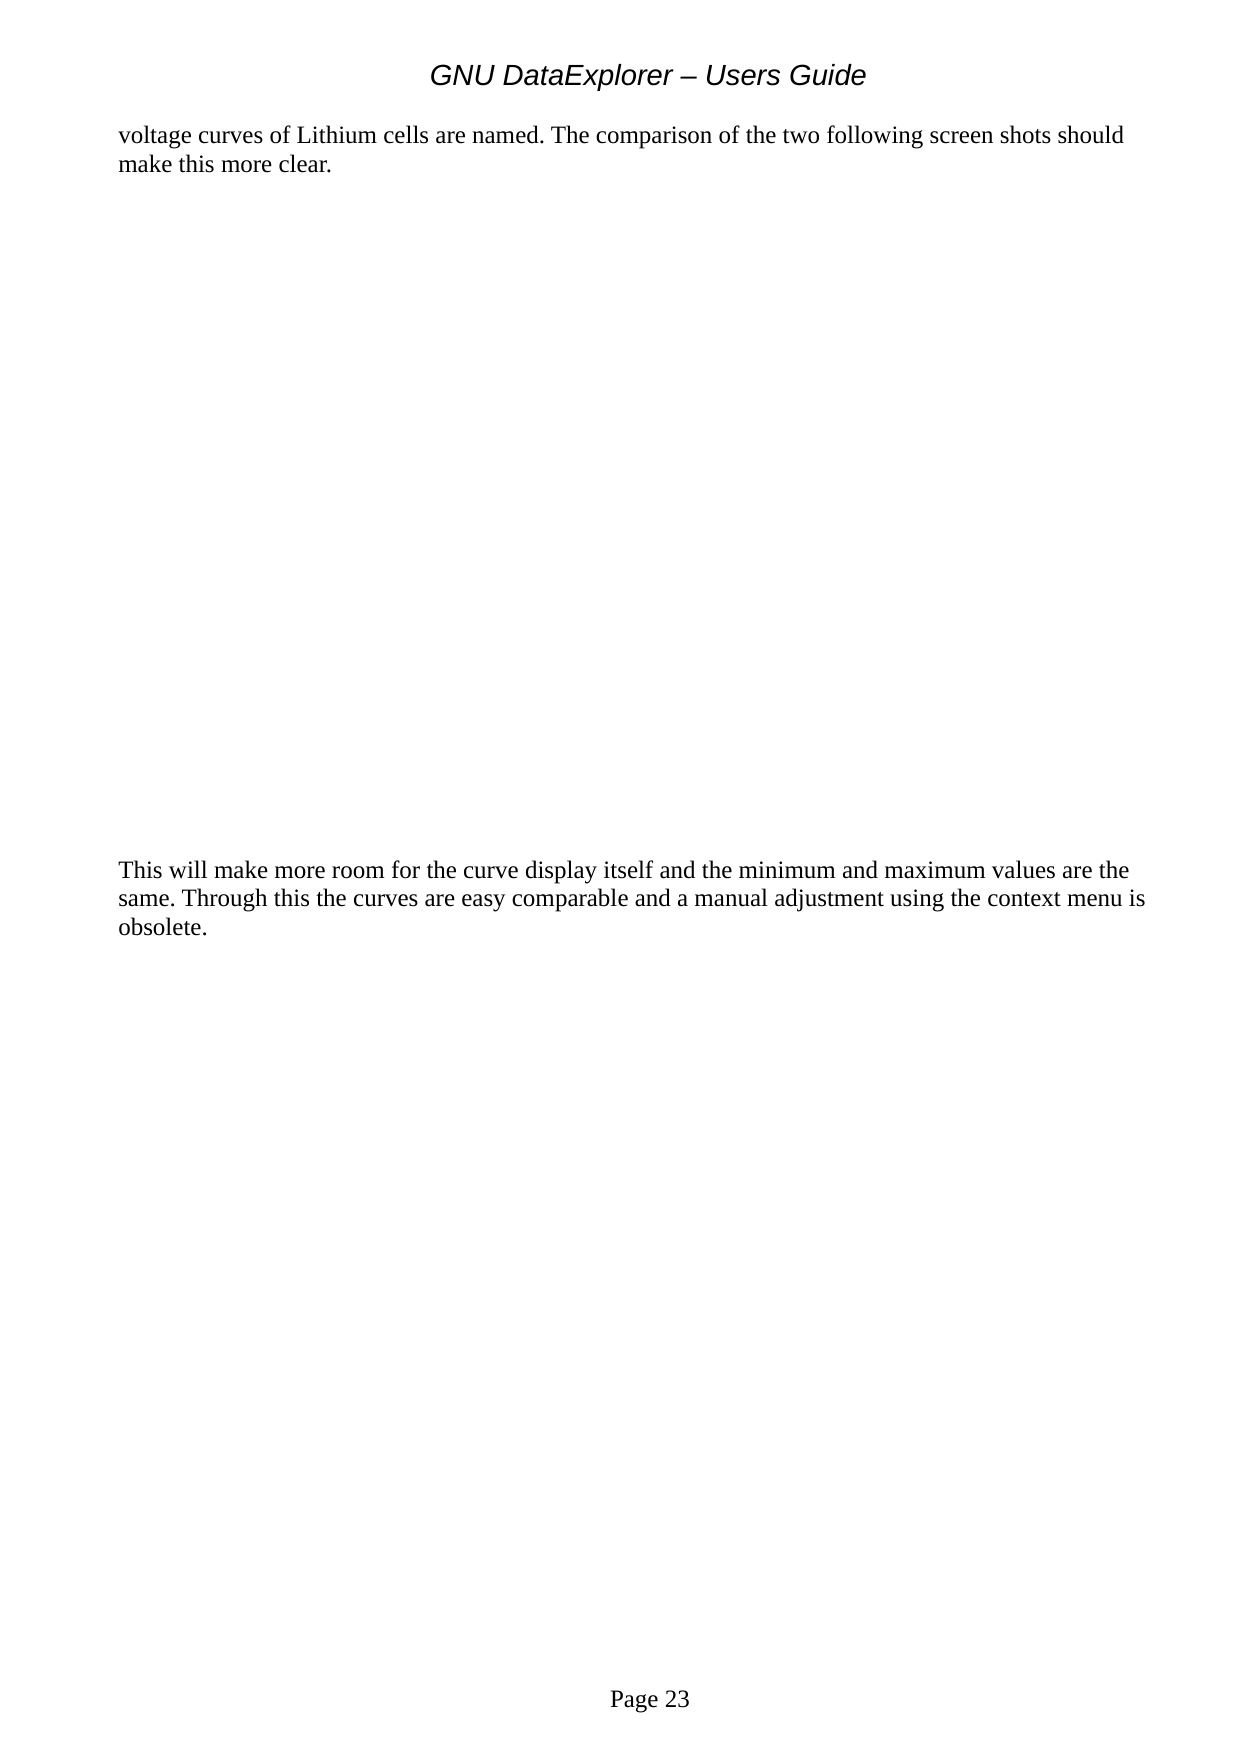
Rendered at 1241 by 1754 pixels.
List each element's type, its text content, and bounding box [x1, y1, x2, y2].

text This will make more room for the curve display itself and the minimum and maximum values are the same. Through this the curves are easy comparable and a manual adjustment using the context menu is obsolete. [118, 855, 1181, 941]
text voltage curves of Lithium cells are named. The comparison of the two following screen shots should make this more clear. [118, 120, 1181, 178]
